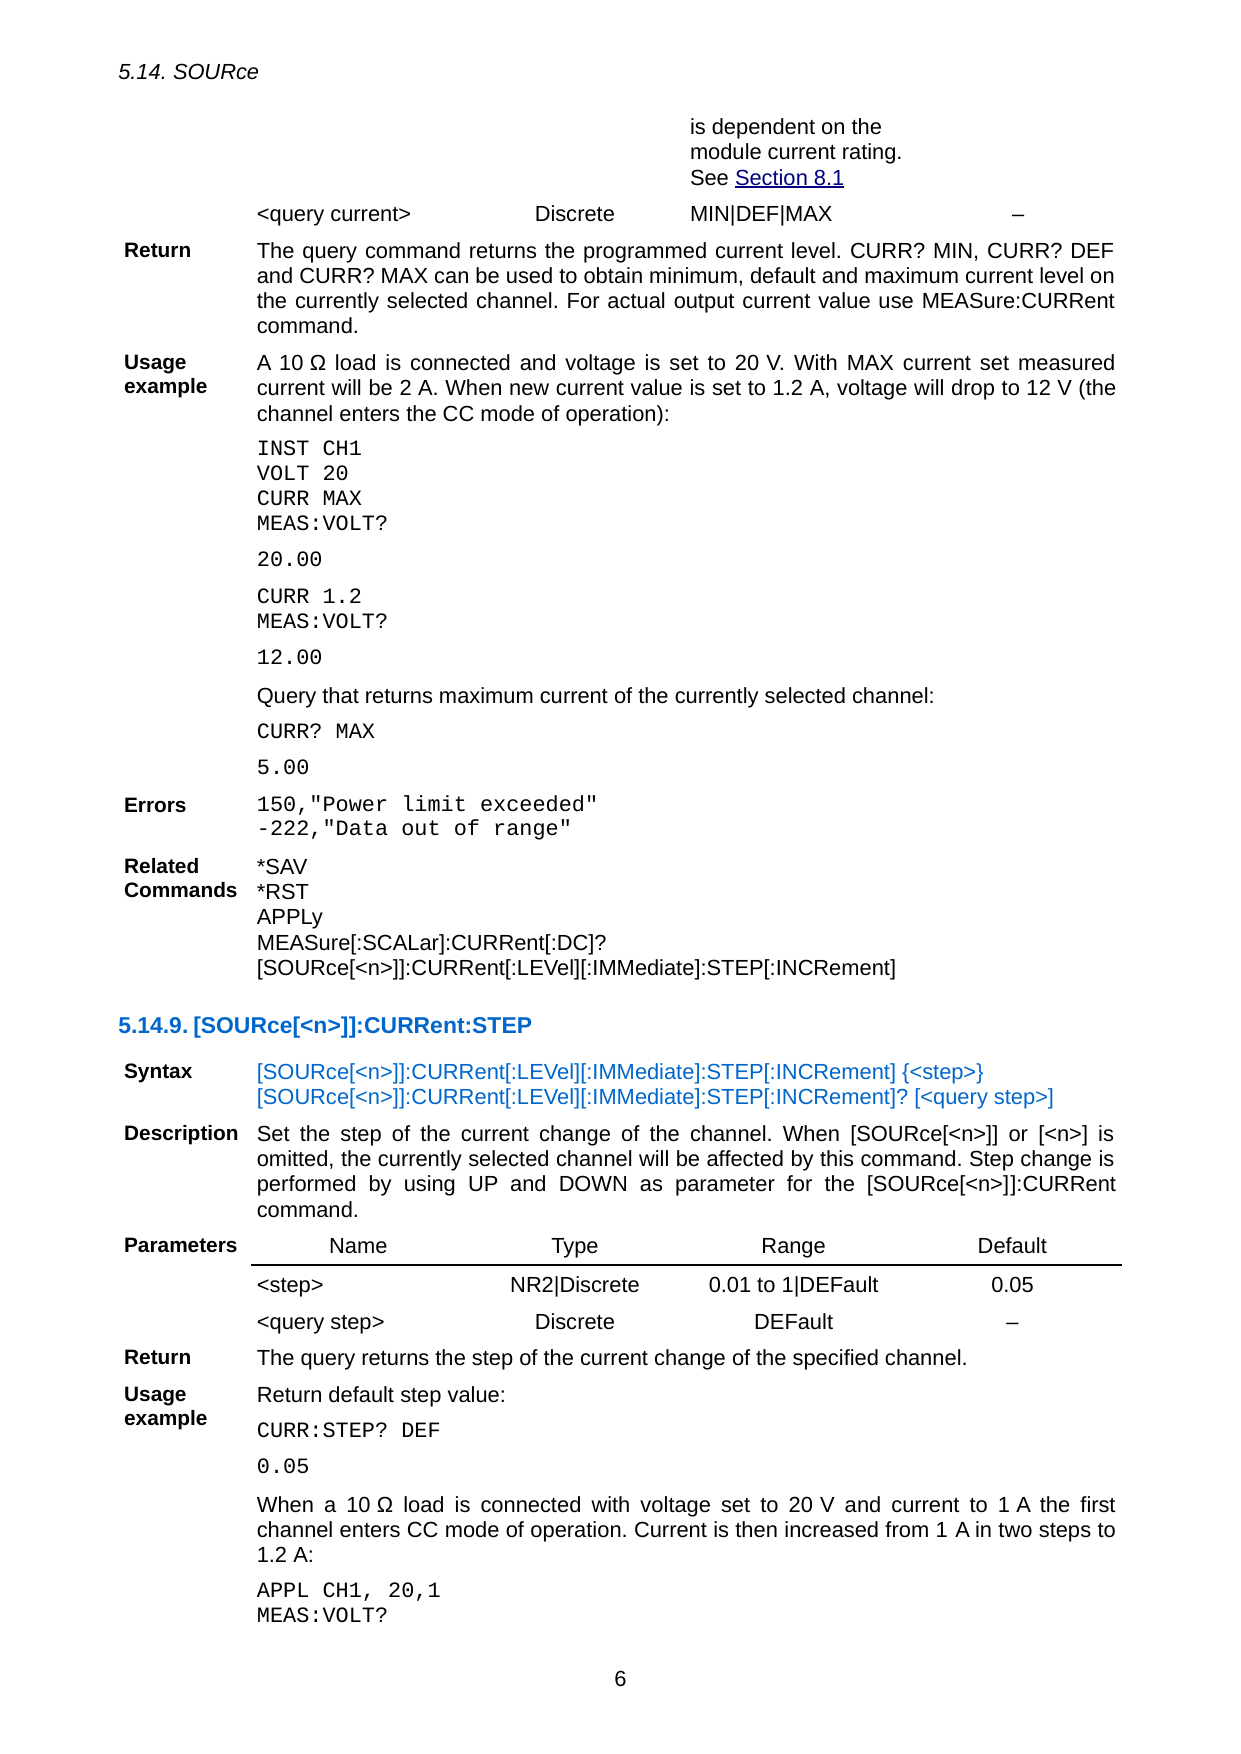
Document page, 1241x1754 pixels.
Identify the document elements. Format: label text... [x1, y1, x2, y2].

table_cell Name [251, 1228, 465, 1264]
table_cell Description [118, 1115, 251, 1227]
table_cell – [903, 1303, 1122, 1339]
table_cell 150,"Power limit exceeded" -222,"Data out of range" [251, 787, 1122, 848]
table_cell Related Commands [118, 848, 251, 986]
table_cell Return default step value: CURR:STEP? DEF 0.05 When a 10 Ω load is connected with voltage set to 20 V and current to 1 A the first channel enters CC mode of operation. Current is then increased from 1 A in two steps to 1.2 A: APPL CH1, 20,1 MEAS:VOLT? [251, 1376, 1122, 1635]
table_cell – [914, 195, 1122, 232]
table_cell [118, 106, 251, 195]
table_cell <step> [251, 1266, 465, 1303]
table_cell Set the step of the current change of the channel. When [SOURce[<n>]] or [<n>] is omitted, the currently selected channel will be affected by this command. Step change is performed by using UP and DOWN as parameter for the [SOURce[<n>]]:CURRent command. [251, 1115, 1122, 1227]
subtitle [SOURce[<n>]]:CURRent:STEP [118, 1012, 1122, 1038]
table_cell A 10 Ω load is connected and voltage is set to 20 V. With MAX current set measured current will be 2 A. When new current value is set to 1.2 A, voltage will drop to 12 V (the channel enters the CC mode of operation): INST CH1 VOLT 20 CURR MAX MEAS:VOLT? 20.00 CURR 1.2 MEAS:VOLT? 12.00 Query that returns maximum current of the currently selected channel: CURR? MAX 5.00 [251, 344, 1122, 787]
table_cell 0.01 to 1|DEFault [684, 1266, 903, 1303]
table_cell Return [118, 232, 251, 344]
table_cell The query returns the step of the current change of the specified channel. [251, 1340, 1122, 1376]
table_cell Discrete [465, 195, 684, 232]
table_cell [118, 195, 251, 232]
table_cell MIN|DEF|MAX [684, 195, 914, 232]
table_cell Default [903, 1228, 1122, 1264]
table_cell Errors [118, 787, 251, 848]
table_cell Discrete [465, 1303, 684, 1339]
table_cell Type [465, 1228, 684, 1264]
table_header Syntax [118, 1053, 251, 1115]
table_cell Usage example [118, 1376, 251, 1635]
table_cell is dependent on the module current rating. See Section 8.1 [684, 106, 914, 195]
table_cell [118, 1303, 251, 1339]
table_cell [251, 106, 465, 195]
table_cell <query step> [251, 1303, 465, 1339]
table_cell The query command returns the programmed current level. CURR? MIN, CURR? DEF and CURR? MAX can be used to obtain minimum, default and maximum current level on the currently selected channel. For actual output current value use MEASure:CURRent command. [251, 232, 1122, 344]
table_cell 0.05 [903, 1266, 1122, 1303]
table_header [SOURce[<n>]]:CURRent[:LEVel][:IMMediate]:STEP[:INCRement] {<step>} [SOURce[<n>]]:CURRent[:LEVel][:IMMediate]:STEP[:INCRement]? [<query step>] [251, 1053, 1122, 1115]
table_cell Parameters [118, 1228, 251, 1303]
table_cell <query current> [251, 195, 465, 232]
table_cell NR2|Discrete [465, 1266, 684, 1303]
table_cell *SAV *RST APPLy MEASure[:SCALar]:CURRent[:DC]? [SOURce[<n>]]:CURRent[:LEVel][:IMMediate]:STEP[:INCRement] [251, 848, 1122, 986]
table_cell Usage example [118, 344, 251, 787]
table_cell Return [118, 1340, 251, 1376]
table_cell Range [684, 1228, 903, 1264]
table_cell [914, 106, 1122, 195]
table_cell [465, 106, 684, 195]
table_cell DEFault [684, 1303, 903, 1339]
